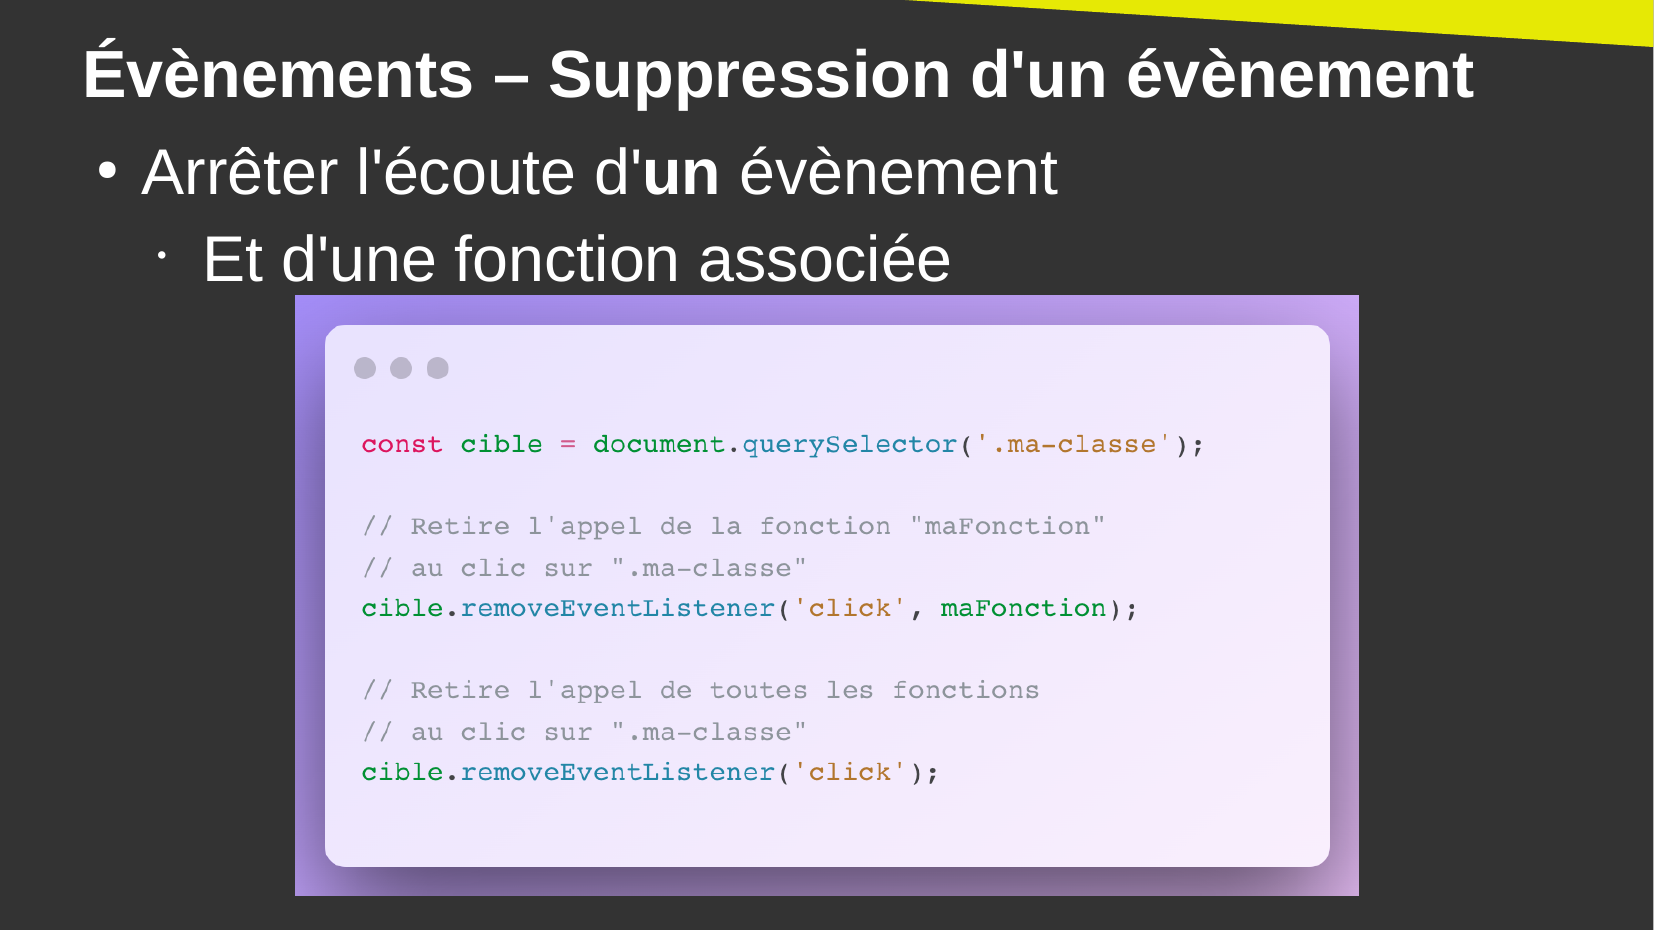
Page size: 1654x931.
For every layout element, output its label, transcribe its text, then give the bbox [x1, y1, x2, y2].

picture [295, 295, 1359, 896]
text_box [905, 0, 1654, 48]
title Évènements – Suppression d'un évènement [82, 37, 1571, 114]
list Arrêter l'écoute d'un évènement Et d'une fonction associée [80, 135, 1620, 296]
